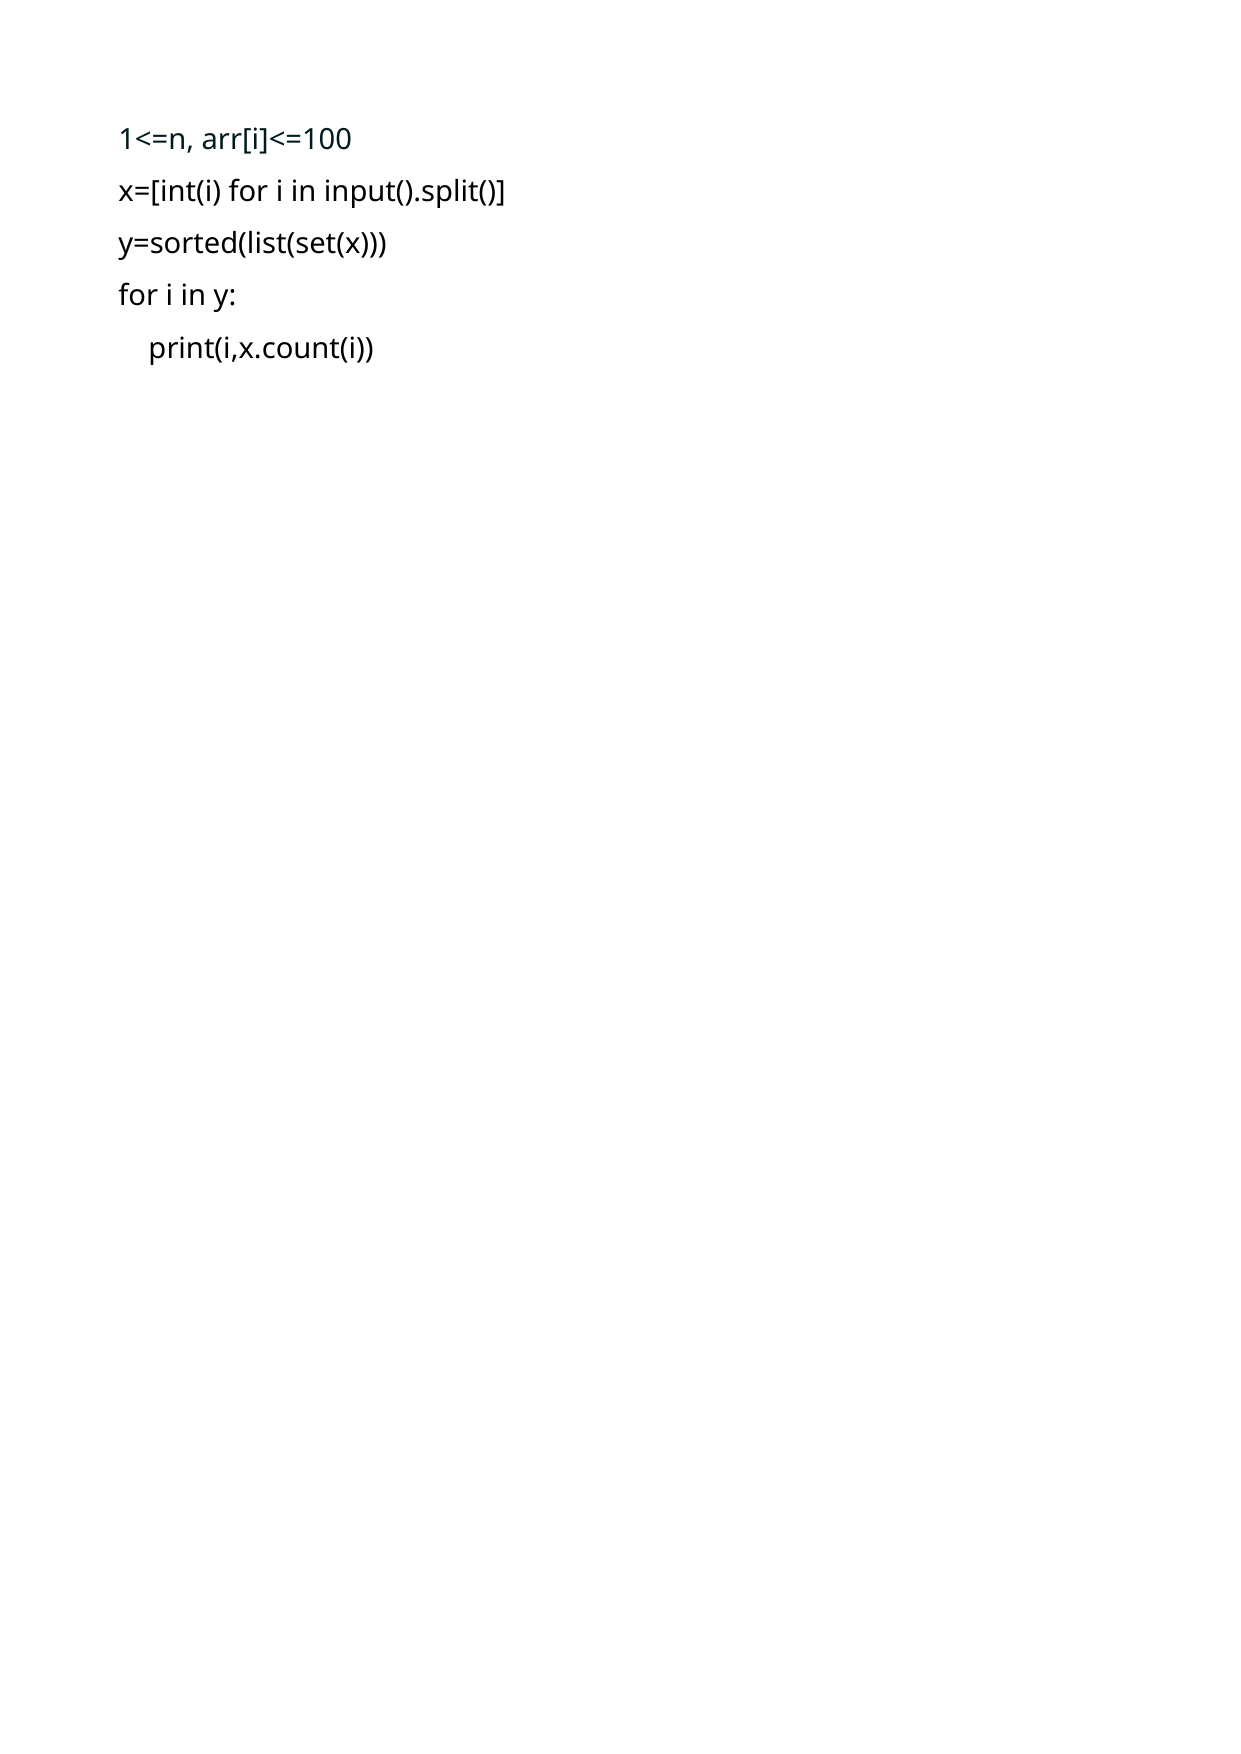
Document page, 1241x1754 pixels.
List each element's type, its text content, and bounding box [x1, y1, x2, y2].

text for i in y: [118, 275, 1122, 314]
text 1<=n, arr[i]<=100 [118, 118, 1122, 158]
text print(i,x.count(i)) [118, 327, 1122, 367]
text x=[int(i) for i in input().split()] [118, 170, 1122, 210]
text y=sorted(list(set(x))) [118, 222, 1122, 262]
